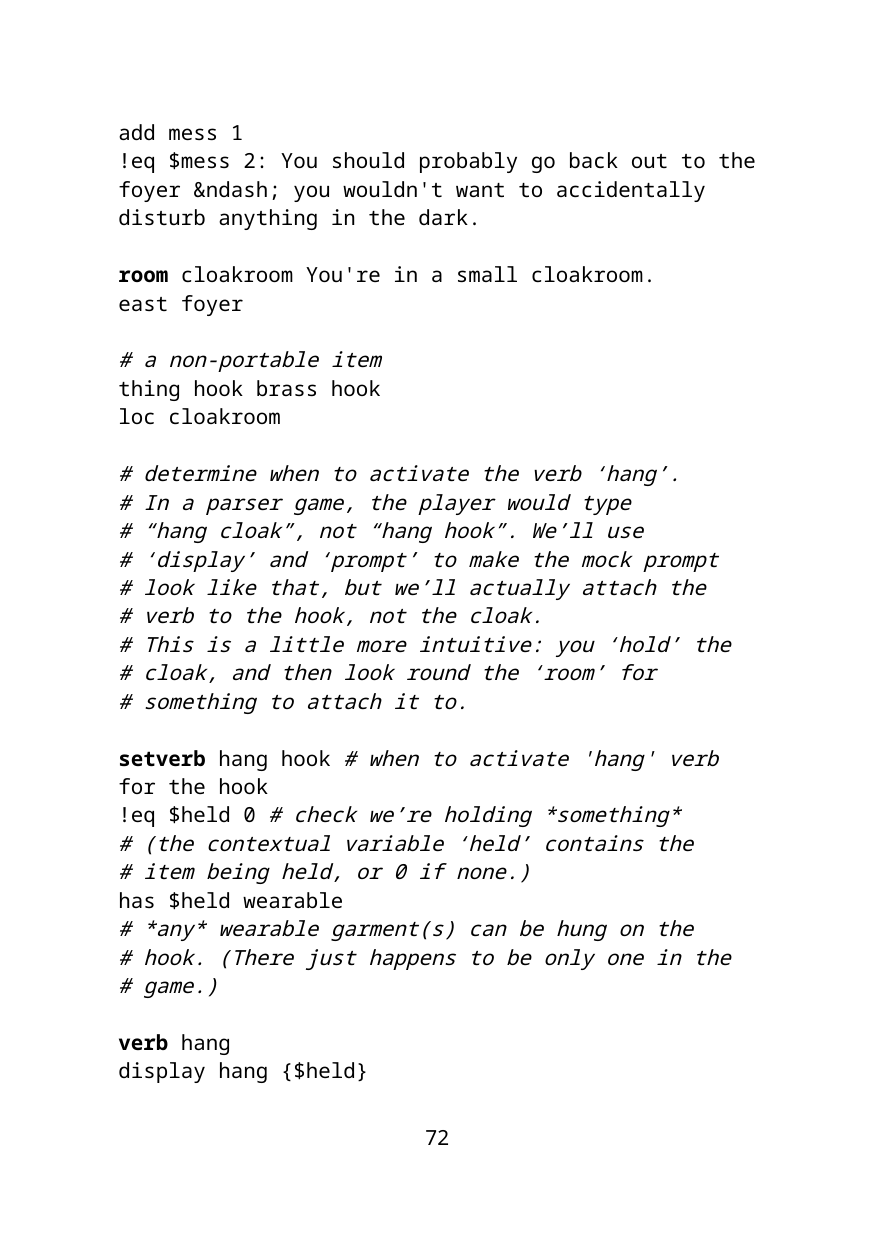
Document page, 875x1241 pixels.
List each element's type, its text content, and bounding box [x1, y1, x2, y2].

text # a non-portable item [118, 346, 756, 374]
text # hook. (There just happens to be only one in the [118, 943, 756, 971]
text # ‘display’ and ‘prompt’ to make the mock prompt [118, 545, 756, 573]
text east foyer [118, 289, 756, 317]
text # something to attach it to. [118, 687, 756, 715]
text loc cloakroom [118, 402, 756, 431]
text display hang {$held} [118, 1057, 756, 1085]
text # determine when to activate the verb ‘hang’. [118, 459, 756, 488]
text !eq $mess 2: You should probably go back out to the foyer &ndash; you wouldn't want to accidentally disturb anything in the dark. [118, 147, 756, 232]
text # look like that, but we’ll actually attach the [118, 573, 756, 602]
text verb hang [118, 1028, 756, 1057]
text # In a parser game, the player would type [118, 488, 756, 516]
text has $held wearable [118, 886, 756, 914]
text # This is a little more intuitive: you ‘hold’ the [118, 630, 756, 658]
text # (the contextual variable ‘held’ contains the [118, 829, 756, 857]
text # item being held, or 0 if none.) [118, 857, 756, 886]
text add mess 1 [118, 118, 756, 147]
text # cloak, and then look round the ‘room’ for [118, 658, 756, 687]
text # verb to the hook, not the cloak. [118, 602, 756, 630]
text # *any* wearable garment(s) can be hung on the [118, 914, 756, 943]
text thing hook brass hook [118, 374, 756, 402]
text room cloakroom You're in a small cloakroom. [118, 260, 756, 289]
text !eq $held 0 # check we’re holding *something* [118, 801, 756, 829]
text setverb hang hook # when to activate 'hang' verb for the hook [118, 744, 756, 801]
text # “hang cloak”, not “hang hook”. We’ll use [118, 516, 756, 545]
text # game.) [118, 971, 756, 1000]
